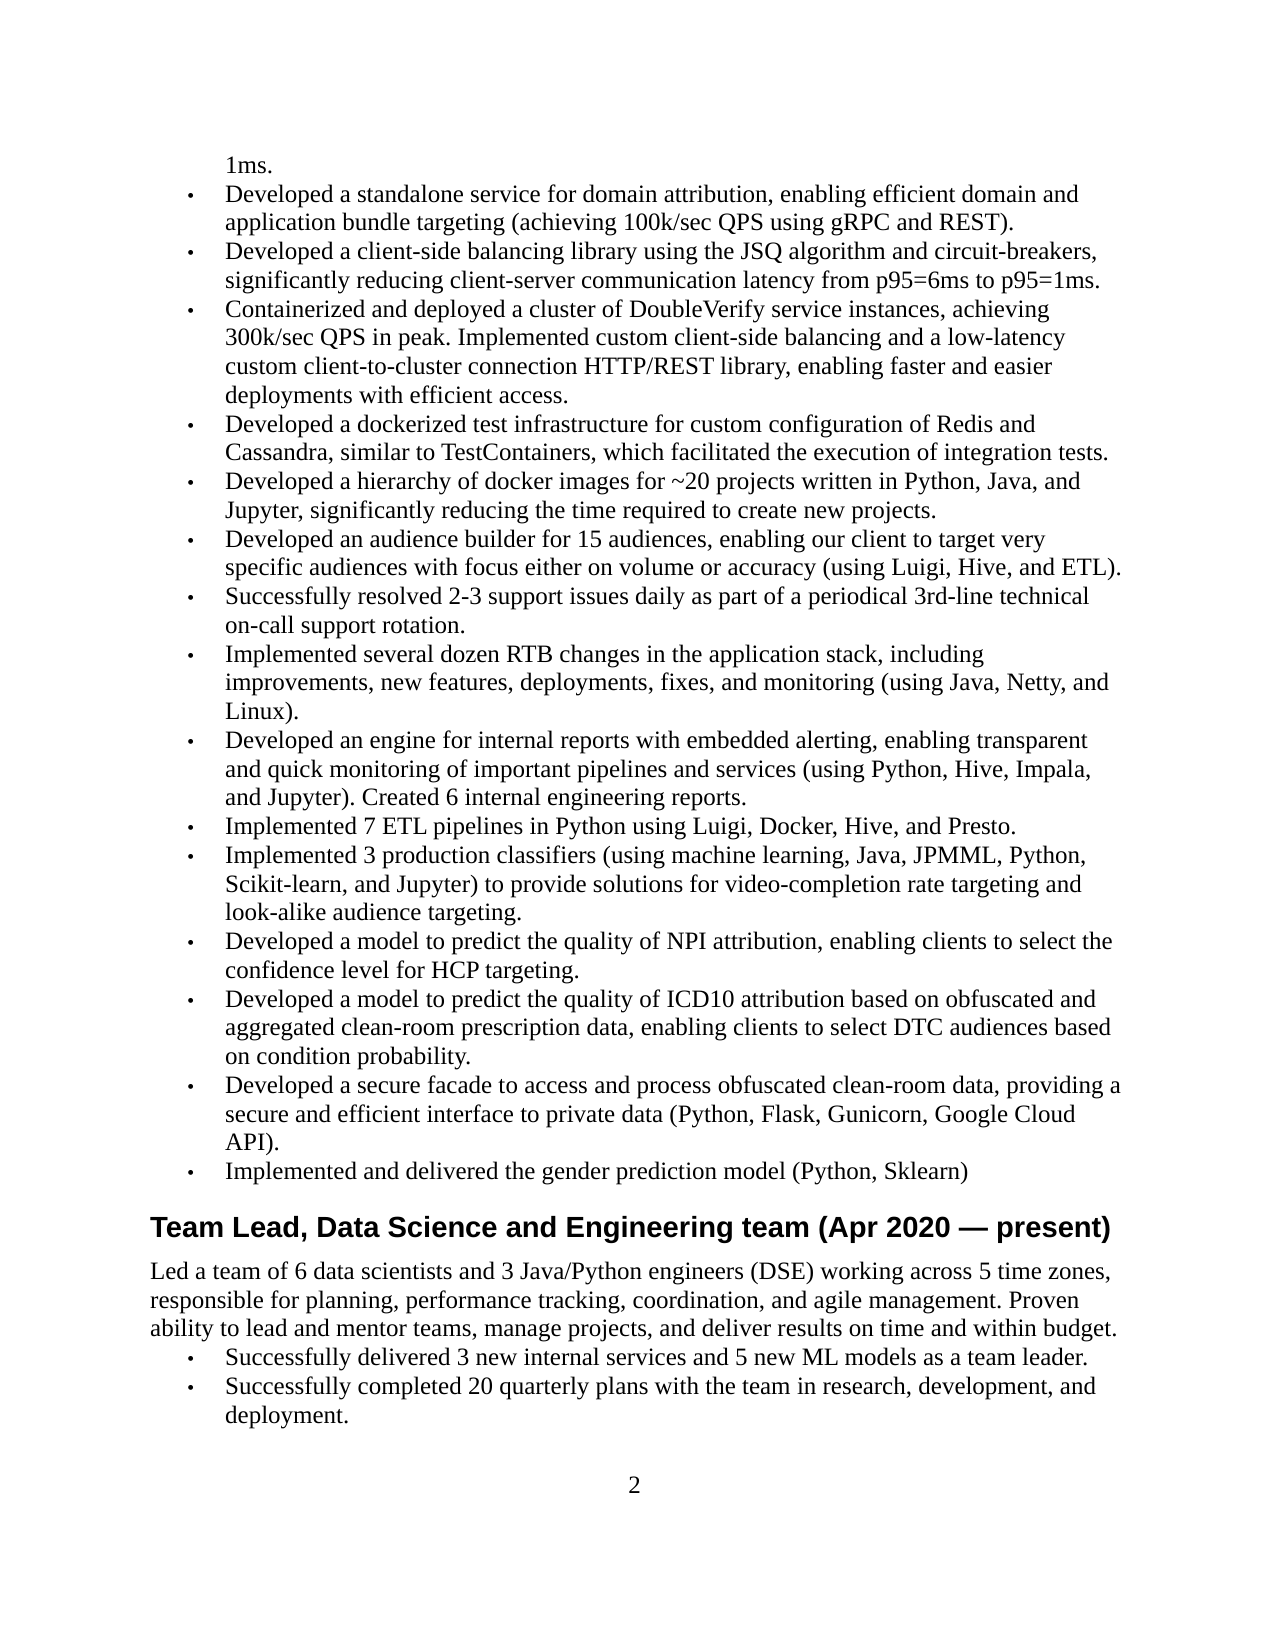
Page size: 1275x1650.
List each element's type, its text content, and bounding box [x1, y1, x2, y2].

list Developed a model to predict the quality of NPI attribution, enabling clients to select the confidence level for HCP targeting. [187, 926, 1125, 984]
list Successfully resolved 2-3 support issues daily as part of a periodical 3rd-line technical on-call support rotation. [187, 581, 1125, 639]
list Developed an audience builder for 15 audiences, enabling our client to target very specific audiences with focus either on volume or accuracy (using Luigi, Hive, and ETL). [187, 524, 1125, 581]
list Implemented 7 ETL pipelines in Python using Luigi, Docker, Hive, and Presto. [187, 811, 1125, 840]
list Developed a model to predict the quality of ICD10 attribution based on obfuscated and aggregated clean-room prescription data, enabling clients to select DTC audiences based on condition probability. [187, 984, 1125, 1070]
list Developed an engine for internal reports with embedded alerting, enabling transparent and quick monitoring of important pipelines and services (using Python, Hive, Impala, and Jupyter). Created 6 internal engineering reports. [187, 725, 1125, 811]
list Implemented and delivered the gender prediction model (Python, Sklearn) [187, 1156, 1125, 1185]
list Containerized and deployed a cluster of DoubleVerify service instances, achieving 300k/sec QPS in peak. Implemented custom client-side balancing and a low-latency custom client-to-cluster connection HTTP/REST library, enabling faster and easier deployments with efficient access. [187, 294, 1125, 409]
list Successfully delivered 3 new internal services and 5 new ML models as a team leader. [187, 1342, 1125, 1371]
list Developed a hierarchy of docker images for ~20 projects written in Python, Java, and Jupyter, significantly reducing the time required to create new projects. [187, 466, 1125, 524]
text Led a team of 6 data scientists and 3 Java/Python engineers (DSE) working across 5 time zones, responsible for planning, performance tracking, coordination, and agile management. Proven ability to lead and mentor teams, manage projects, and deliver results on time and within budget. [150, 1256, 1125, 1342]
list Implemented 3 production classifiers (using machine learning, Java, JPMML, Python, Scikit-learn, and Jupyter) to provide solutions for video-completion rate targeting and look-alike audience targeting. [187, 840, 1125, 926]
list Implemented several dozen RTB changes in the application stack, including improvements, new features, deployments, fixes, and monitoring (using Java, Netty, and Linux). [187, 639, 1125, 725]
list Developed a standalone service for domain attribution, enabling efficient domain and application bundle targeting (achieving 100k/sec QPS using gRPC and REST). [187, 179, 1125, 236]
list Successfully completed 20 quarterly plans with the team in research, development, and deployment. [187, 1371, 1125, 1428]
list Developed a secure facade to access and process obfuscated clean-room data, providing a secure and efficient interface to private data (Python, Flask, Gunicorn, Google Cloud API). [187, 1070, 1125, 1156]
list Developed a client-side balancing library using the JSQ algorithm and circuit-breakers, significantly reducing client-server communication latency from p95=6ms to p95=1ms. [187, 236, 1125, 294]
list 1ms. [187, 150, 1125, 179]
list Developed a dockerized test infrastructure for custom configuration of Redis and Cassandra, similar to TestContainers, which facilitated the execution of integration tests. [187, 409, 1125, 466]
subtitle Team Lead, Data Science and Engineering team (Apr 2020 — present) [150, 1210, 1125, 1243]
